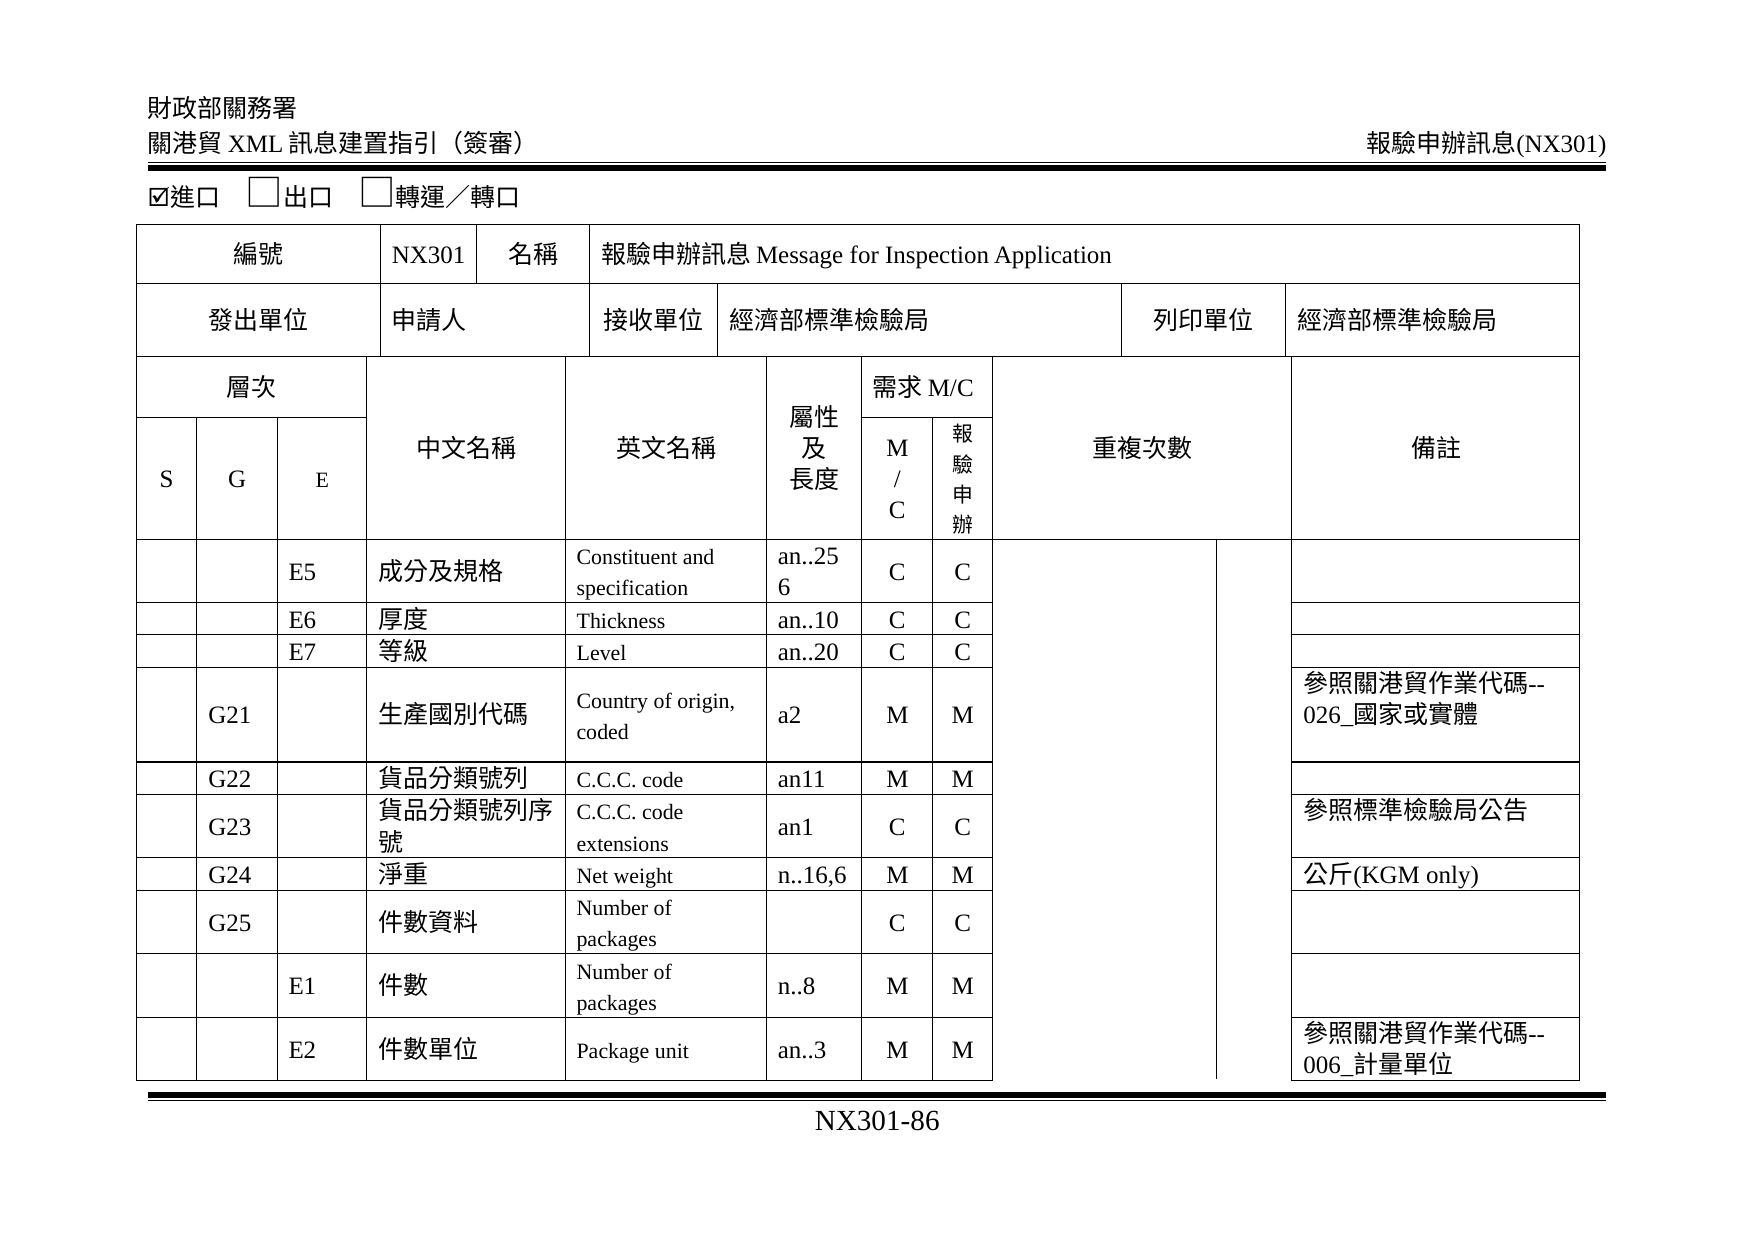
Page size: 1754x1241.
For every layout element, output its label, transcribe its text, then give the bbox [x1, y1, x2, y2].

table_cell a2 [767, 668, 861, 761]
table_cell [137, 954, 196, 1017]
table_cell E1 [278, 954, 366, 1017]
table_cell [278, 891, 366, 953]
table_cell [993, 857, 1070, 889]
table_cell E7 [278, 635, 366, 667]
table_cell E2 [278, 1018, 366, 1080]
table_cell Level [566, 635, 766, 667]
table_cell C [862, 635, 932, 667]
table_cell [1292, 891, 1579, 953]
table_cell 中文名稱 [367, 357, 565, 538]
table_cell 厚度 [367, 603, 565, 634]
table_cell 經濟部標準檢驗局 [718, 284, 1121, 356]
table_cell [993, 761, 1070, 794]
table_cell an..3 [767, 1018, 861, 1080]
table_cell [1292, 763, 1579, 794]
table_cell 層次 [137, 357, 366, 417]
table_cell 參照關港貿作業代碼--026_國家或實體 [1292, 668, 1579, 761]
table_cell an..10 [767, 603, 861, 634]
table_cell 報驗申辦 [933, 418, 992, 538]
table_cell [1121, 953, 1216, 1017]
table_cell [1070, 761, 1121, 794]
table_cell C [933, 635, 992, 667]
table_cell M [862, 668, 932, 761]
table_cell 英文名稱 [566, 357, 766, 538]
table_cell NX301 [381, 225, 476, 283]
table_cell 備註 [1292, 357, 1579, 538]
table_cell [1121, 540, 1216, 602]
table_cell [137, 1018, 196, 1080]
table_cell [1121, 602, 1216, 634]
table_cell M [862, 858, 932, 889]
table_cell [993, 1017, 1070, 1080]
table_cell Number of packages [566, 891, 766, 953]
table_cell an11 [767, 763, 861, 794]
table_cell M [933, 763, 992, 794]
table_cell [1070, 634, 1121, 667]
table_cell 貨品分類號列 [367, 763, 565, 794]
table_cell [1217, 602, 1291, 634]
table_cell [137, 668, 196, 761]
table_cell [1217, 953, 1291, 1017]
table_cell an..20 [767, 635, 861, 667]
table_cell [1217, 794, 1291, 857]
table_cell [993, 667, 1070, 761]
table_cell C [933, 603, 992, 634]
table_cell [197, 1018, 277, 1080]
table_cell 等級 [367, 635, 565, 667]
table_cell Constituent and specification [566, 540, 766, 602]
table_cell n..8 [767, 954, 861, 1017]
table_cell [1292, 603, 1579, 634]
table_cell [1121, 761, 1216, 794]
table_cell 淨重 [367, 858, 565, 889]
table_cell M [933, 954, 992, 1017]
table_cell [197, 540, 277, 602]
table_cell [1070, 602, 1121, 634]
table_cell [1121, 794, 1216, 857]
table_cell M [862, 763, 932, 794]
table_cell 接收單位 [590, 284, 717, 356]
table_cell [993, 602, 1070, 634]
table_cell [1217, 1017, 1291, 1080]
table_cell [1217, 890, 1291, 953]
table_cell 件數 [367, 954, 565, 1017]
table_cell 經濟部標準檢驗局 [1286, 284, 1579, 356]
table_cell Net weight [566, 858, 766, 889]
table_cell Number of packages [566, 954, 766, 1017]
table_cell [1070, 540, 1121, 602]
table_cell E [278, 418, 366, 538]
table_cell [1070, 667, 1121, 761]
table_cell M [862, 954, 932, 1017]
table_cell [993, 634, 1070, 667]
table_cell [767, 891, 861, 953]
table_cell [278, 763, 366, 794]
table_cell G [197, 418, 277, 538]
table_cell 屬性 及 長度 [767, 357, 861, 538]
table_cell M [933, 668, 992, 761]
table_cell n..16,6 [767, 858, 861, 889]
table_header 進口 □出口 □轉運／轉口 [136, 171, 1580, 224]
table_cell [1217, 667, 1291, 761]
table_cell [1292, 635, 1579, 667]
table_cell [137, 635, 196, 667]
table_cell [278, 858, 366, 889]
table_cell [993, 953, 1070, 1017]
table_cell [993, 794, 1070, 857]
table_cell [993, 540, 1070, 602]
table_cell C [862, 891, 932, 953]
table_cell 報驗申辦訊息Message for Inspection Application [590, 225, 1579, 283]
table_cell 公斤(KGM only) [1292, 858, 1579, 889]
table_cell 重複次數 [993, 357, 1291, 538]
table_cell 件數資料 [367, 891, 565, 953]
table_cell 參照標準檢驗局公告 [1292, 795, 1579, 857]
table_cell 發出單位 [137, 284, 380, 356]
table_cell [1121, 667, 1216, 761]
table_cell [137, 858, 196, 889]
table_cell an1 [767, 795, 861, 857]
table_cell an..256 [767, 540, 861, 602]
table_cell E6 [278, 603, 366, 634]
table_cell [1070, 953, 1121, 1017]
table_cell 件數單位 [367, 1018, 565, 1080]
table_cell 申請人 [381, 284, 589, 356]
table_cell C [933, 891, 992, 953]
table_cell [1121, 857, 1216, 889]
table_cell [1217, 540, 1291, 602]
table_cell M [933, 858, 992, 889]
table_cell Thickness [566, 603, 766, 634]
table_cell [1217, 857, 1291, 889]
table_cell [1121, 634, 1216, 667]
table_cell Country of origin, coded [566, 668, 766, 761]
table_cell 貨品分類號列序號 [367, 795, 565, 857]
table_cell [137, 763, 196, 794]
table_cell E5 [278, 540, 366, 602]
table_cell M / C [862, 418, 932, 538]
table_cell 需求M/C [862, 357, 992, 417]
table_cell [197, 795, 277, 857]
table_cell Package unit [566, 1018, 766, 1080]
table_cell M [862, 1018, 932, 1080]
table_cell [278, 668, 366, 761]
table_cell C [862, 795, 932, 857]
table_cell [1121, 1017, 1217, 1080]
table_cell [137, 795, 196, 857]
table_cell 參照關港貿作業代碼--006_計量單位 [1292, 1018, 1579, 1080]
table_cell 列印單位 [1122, 284, 1285, 356]
table_cell 編號 [137, 225, 380, 283]
table_cell [1070, 890, 1121, 953]
table_cell [278, 795, 366, 857]
table_cell 生產國別代碼 [367, 668, 565, 761]
table_cell C [933, 795, 992, 857]
table_cell [1070, 794, 1121, 857]
table_cell [197, 954, 277, 1017]
table_cell [197, 635, 277, 667]
table_cell [1121, 890, 1216, 953]
table_cell S [137, 418, 196, 538]
table_cell [1292, 540, 1579, 602]
table_cell 名稱 [477, 225, 589, 283]
table_cell C.C.C. code [566, 763, 766, 794]
table_cell [1070, 1017, 1121, 1080]
table_cell [197, 858, 277, 889]
table_cell [197, 668, 277, 761]
table_cell [137, 891, 196, 953]
table_cell [197, 763, 277, 794]
table_cell C [862, 540, 932, 602]
table_cell [197, 891, 277, 953]
table_cell [1217, 761, 1291, 794]
table_cell C [862, 603, 932, 634]
table_cell [993, 890, 1070, 953]
table_cell [137, 540, 196, 602]
table_cell C.C.C. code extensions [566, 795, 766, 857]
table_cell [137, 603, 196, 634]
table_cell [1070, 857, 1121, 889]
table_cell 成分及規格 [367, 540, 565, 602]
table_cell [1217, 634, 1291, 667]
table_cell M [933, 1018, 992, 1080]
table_cell [1292, 954, 1579, 1017]
table_cell [197, 603, 277, 634]
table_cell C [933, 540, 992, 602]
